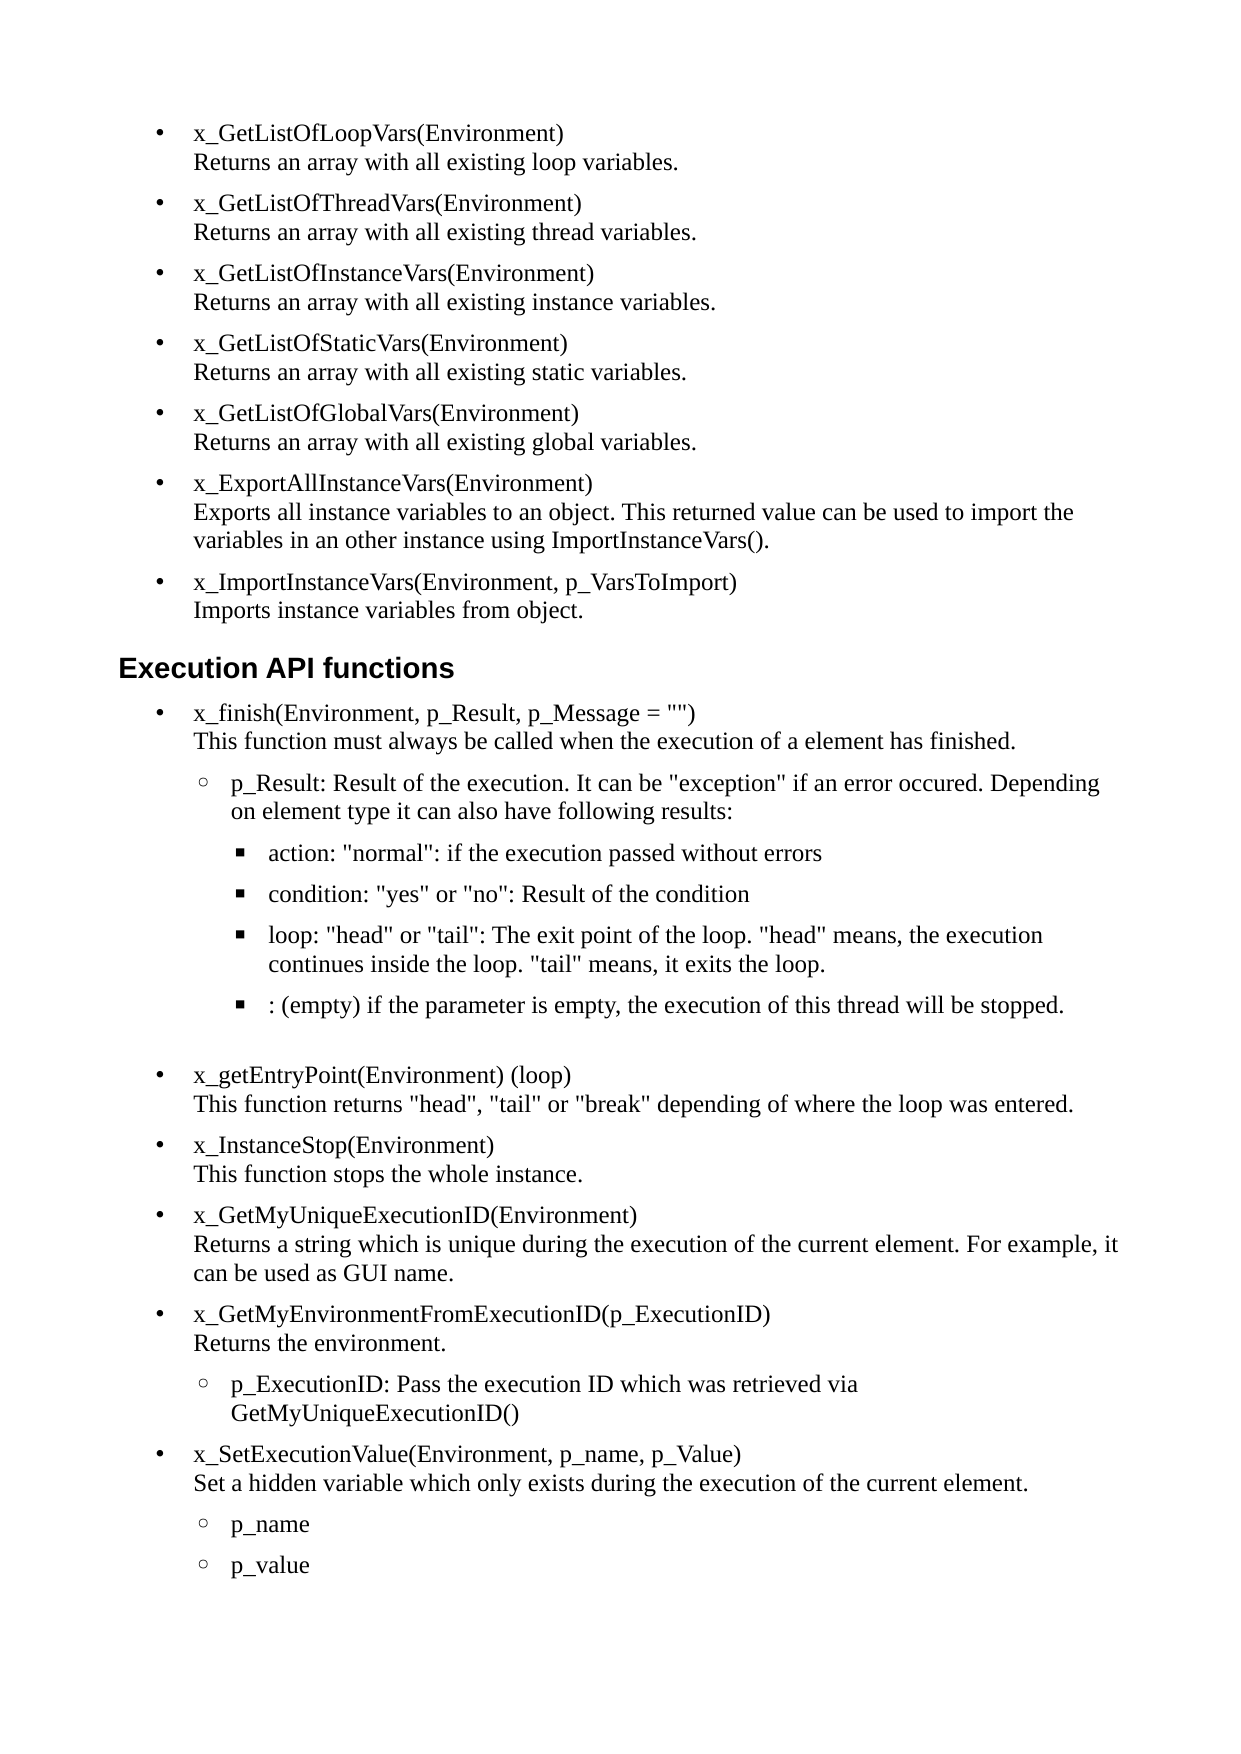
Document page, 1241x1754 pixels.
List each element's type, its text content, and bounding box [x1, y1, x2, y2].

list x_getEntryPoint(Environment) (loop) This function returns "head", "tail" or "break" depending of where the loop was entered. [156, 1060, 1122, 1118]
list x_ExportAllInstanceVars(Environment) Exports all instance variables to an object. This returned value can be used to import the variables in an other instance using ImportInstanceVars(). [156, 468, 1122, 554]
list x_GetMyUniqueExecutionID(Environment) Returns a string which is unique during the execution of the current element. For example, it can be used as GUI name. [156, 1200, 1122, 1286]
list action: "normal": if the execution passed without errors [231, 838, 1122, 866]
subtitle Execution API functions [118, 651, 1122, 685]
list x_InstanceStop(Environment) This function stops the whole instance. [156, 1130, 1122, 1188]
list : (empty) if the parameter is empty, the execution of this thread will be stopped. [231, 990, 1122, 1048]
list x_GetListOfInstanceVars(Environment) Returns an array with all existing instance variables. [156, 258, 1122, 316]
list x_GetMyEnvironmentFromExecutionID(p_ExecutionID) Returns the environment. [156, 1299, 1122, 1356]
list loop: "head" or "tail": The exit point of the loop. "head" means, the execution continues inside the loop. "tail" means, it exits the loop. [231, 920, 1122, 978]
list p_ExecutionID: Pass the execution ID which was retrieved via GetMyUniqueExecutionID() [193, 1369, 1122, 1426]
list p_Result: Result of the execution. It can be "exception" if an error occured. Depending on element type it can also have following results: [193, 768, 1122, 825]
list x_GetListOfGlobalVars(Environment) Returns an array with all existing global variables. [156, 398, 1122, 456]
list x_GetListOfStaticVars(Environment) Returns an array with all existing static variables. [156, 328, 1122, 386]
list x_SetExecutionValue(Environment, p_name, p_Value) Set a hidden variable which only exists during the execution of the current element. [156, 1439, 1122, 1496]
list x_finish(Environment, p_Result, p_Message = "") This function must always be called when the execution of a element has finished. [156, 698, 1122, 755]
list p_name [193, 1509, 1122, 1538]
list condition: "yes" or "no": Result of the condition [231, 879, 1122, 908]
list x_GetListOfThreadVars(Environment) Returns an array with all existing thread variables. [156, 188, 1122, 246]
list p_value [193, 1550, 1122, 1579]
list x_ImportInstanceVars(Environment, p_VarsToImport) Imports instance variables from object. [156, 567, 1122, 624]
list x_GetListOfLoopVars(Environment) Returns an array with all existing loop variables. [156, 118, 1122, 176]
